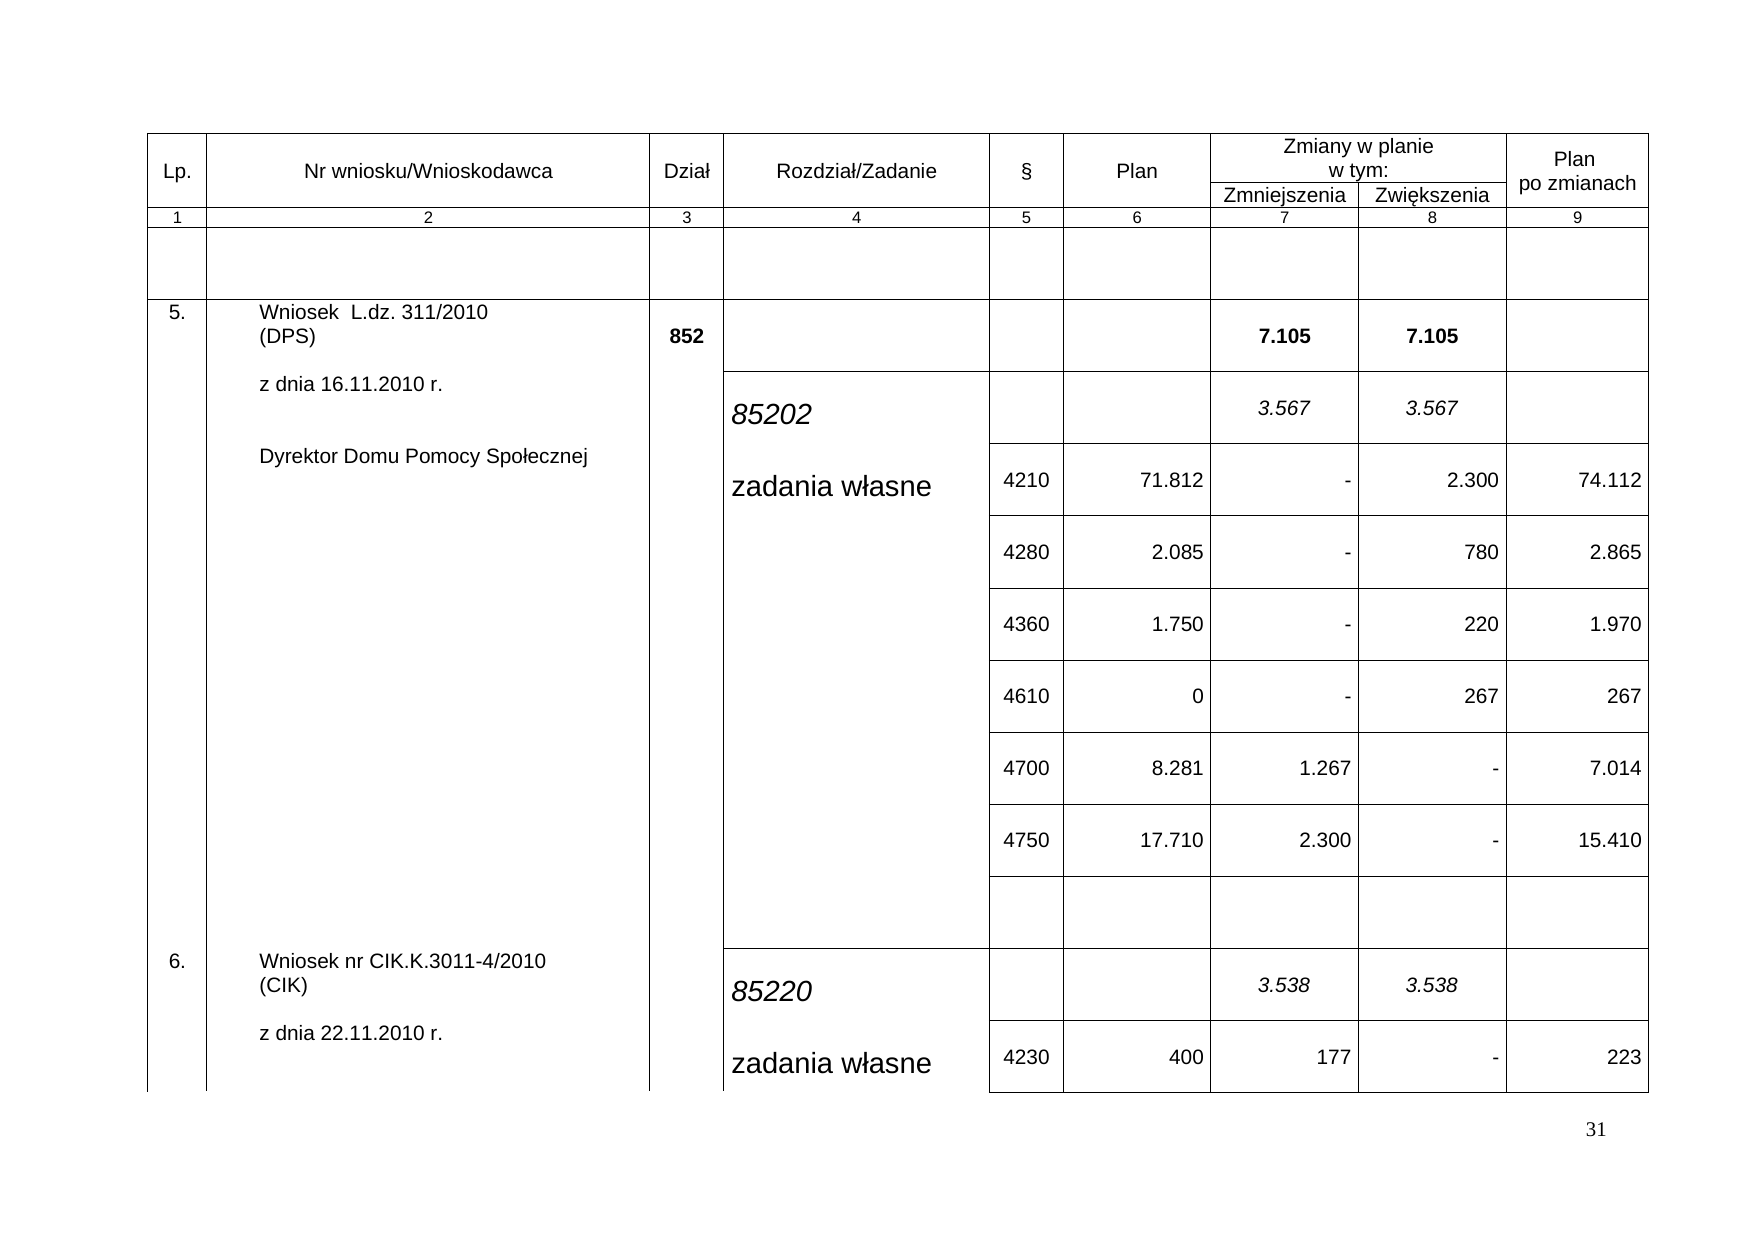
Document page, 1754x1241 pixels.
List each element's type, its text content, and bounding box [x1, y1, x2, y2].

table_cell [148, 371, 206, 443]
table_cell 71.812 [1064, 444, 1210, 515]
table_cell z dnia 22.11.2010 r. [207, 1020, 650, 1092]
table_cell [650, 804, 723, 876]
table_cell [207, 515, 649, 587]
table_cell [1064, 949, 1210, 1020]
table_cell 4360 [990, 589, 1063, 659]
table_header Zmiany w planie w tym: [1211, 134, 1506, 182]
table_cell Wniosek nr CIK.K.3011-4/2010 (CIK) [207, 948, 649, 1020]
table_cell 1.267 [1211, 733, 1358, 804]
table_cell 400 [1064, 1021, 1210, 1092]
table_cell [1064, 372, 1210, 443]
table_cell 0 [1064, 661, 1210, 732]
table_cell 7.105 [1359, 300, 1506, 371]
table_header Lp. [148, 134, 206, 207]
table_cell [148, 660, 206, 732]
table_cell [148, 1020, 207, 1092]
table_cell [724, 300, 989, 371]
table_cell [990, 949, 1063, 1020]
table_cell 6 [1064, 208, 1210, 227]
table_cell [650, 876, 723, 948]
table_cell [724, 876, 989, 948]
table_cell [1359, 228, 1506, 299]
table_cell 3.567 [1211, 372, 1358, 443]
table_cell [1507, 877, 1648, 948]
table_cell [1064, 877, 1210, 948]
table_cell [1359, 877, 1506, 948]
table_cell 4750 [990, 805, 1063, 876]
table_cell [990, 372, 1063, 443]
table_cell [207, 660, 649, 732]
table_cell 7.014 [1507, 733, 1648, 804]
table_cell zadania własne [724, 443, 989, 515]
table_cell [1507, 949, 1648, 1020]
table_cell 223 [1507, 1021, 1648, 1092]
table_cell [1211, 228, 1358, 299]
table_cell 85220 [724, 949, 989, 1020]
table_cell - [1359, 805, 1506, 876]
table_cell 5. [148, 300, 206, 371]
table_cell [1507, 372, 1648, 443]
table_cell 4230 [990, 1021, 1063, 1092]
table_header Nr wniosku/Wnioskodawca [207, 134, 649, 207]
table_cell [207, 876, 649, 948]
table_cell 852 [650, 300, 723, 371]
table_cell [650, 443, 723, 515]
table_header Dział [650, 134, 723, 207]
table_cell [724, 732, 989, 804]
table_cell 2.085 [1064, 516, 1210, 587]
table_cell 4280 [990, 516, 1063, 587]
table_cell [148, 804, 206, 876]
table_cell 4 [724, 208, 989, 227]
table_cell Dyrektor Domu Pomocy Społecznej [207, 443, 649, 515]
table_cell Wniosek L.dz. 311/2010 (DPS) [207, 300, 649, 371]
table_cell [990, 228, 1063, 299]
table_cell 3.567 [1359, 372, 1506, 443]
table_cell z dnia 16.11.2010 r. [207, 371, 649, 443]
table_cell 2 [207, 208, 649, 227]
table_cell - [1211, 444, 1358, 515]
table_cell [990, 300, 1063, 371]
table_cell 267 [1507, 661, 1648, 732]
table_cell 3 [650, 208, 723, 227]
table_header Plan po zmianach [1507, 134, 1648, 207]
table_cell [650, 1020, 724, 1092]
table_cell [724, 515, 989, 587]
table_cell 9 [1507, 208, 1648, 227]
table_cell 220 [1359, 589, 1506, 659]
table_cell 6. [148, 948, 206, 1020]
table_cell - [1211, 661, 1358, 732]
table_cell zadania własne [724, 1020, 989, 1092]
table_cell [1064, 228, 1210, 299]
table_cell 17.710 [1064, 805, 1210, 876]
table_cell [650, 588, 723, 659]
table_cell [1507, 300, 1648, 371]
table_cell [1064, 300, 1210, 371]
table_cell 1 [148, 208, 206, 227]
table_cell - [1211, 516, 1358, 587]
table_cell [724, 228, 989, 299]
table_cell 2.865 [1507, 516, 1648, 587]
table_cell [1507, 228, 1648, 299]
table_cell [724, 660, 989, 732]
table_cell [148, 876, 206, 948]
table_cell 780 [1359, 516, 1506, 587]
table_cell 2.300 [1359, 444, 1506, 515]
table_cell [148, 443, 206, 515]
table_cell Zwiększenia [1359, 183, 1506, 207]
table_cell 267 [1359, 661, 1506, 732]
table_cell 7 [1211, 208, 1358, 227]
table_cell [724, 804, 989, 876]
table_cell 3.538 [1211, 949, 1358, 1020]
table_cell [148, 588, 206, 659]
table_cell 85202 [724, 372, 989, 443]
table_cell 8 [1359, 208, 1506, 227]
table_cell 74.112 [1507, 444, 1648, 515]
table_cell 15.410 [1507, 805, 1648, 876]
table_cell 1.750 [1064, 589, 1210, 659]
table_cell 4700 [990, 733, 1063, 804]
table_header Rozdział/Zadanie [724, 134, 989, 207]
table_cell [650, 515, 723, 587]
table_cell 4610 [990, 661, 1063, 732]
table_cell - [1211, 589, 1358, 659]
table_cell [650, 228, 723, 299]
table_cell [650, 732, 723, 804]
table_cell 177 [1211, 1021, 1358, 1092]
table_cell 3.538 [1359, 949, 1506, 1020]
table_cell 7.105 [1211, 300, 1358, 371]
table_cell 8.281 [1064, 733, 1210, 804]
table_cell 5 [990, 208, 1063, 227]
table_header § [990, 134, 1063, 207]
table_cell - [1359, 733, 1506, 804]
table_cell [1211, 877, 1358, 948]
table_cell [650, 948, 723, 1020]
table_cell [148, 732, 206, 804]
table_cell [207, 804, 649, 876]
table_cell - [1359, 1021, 1506, 1092]
table_cell [650, 371, 723, 443]
table_cell [148, 515, 206, 587]
table_cell [650, 660, 723, 732]
table_cell [724, 588, 989, 659]
table_cell [148, 228, 206, 299]
table_cell 1.970 [1507, 589, 1648, 659]
table_cell 4210 [990, 444, 1063, 515]
table_cell [207, 732, 649, 804]
table_cell [990, 877, 1063, 948]
table_header Plan [1064, 134, 1210, 207]
table_cell 2.300 [1211, 805, 1358, 876]
table_cell [207, 588, 649, 659]
table_cell [207, 228, 649, 299]
table_cell Zmniejszenia [1211, 183, 1358, 207]
